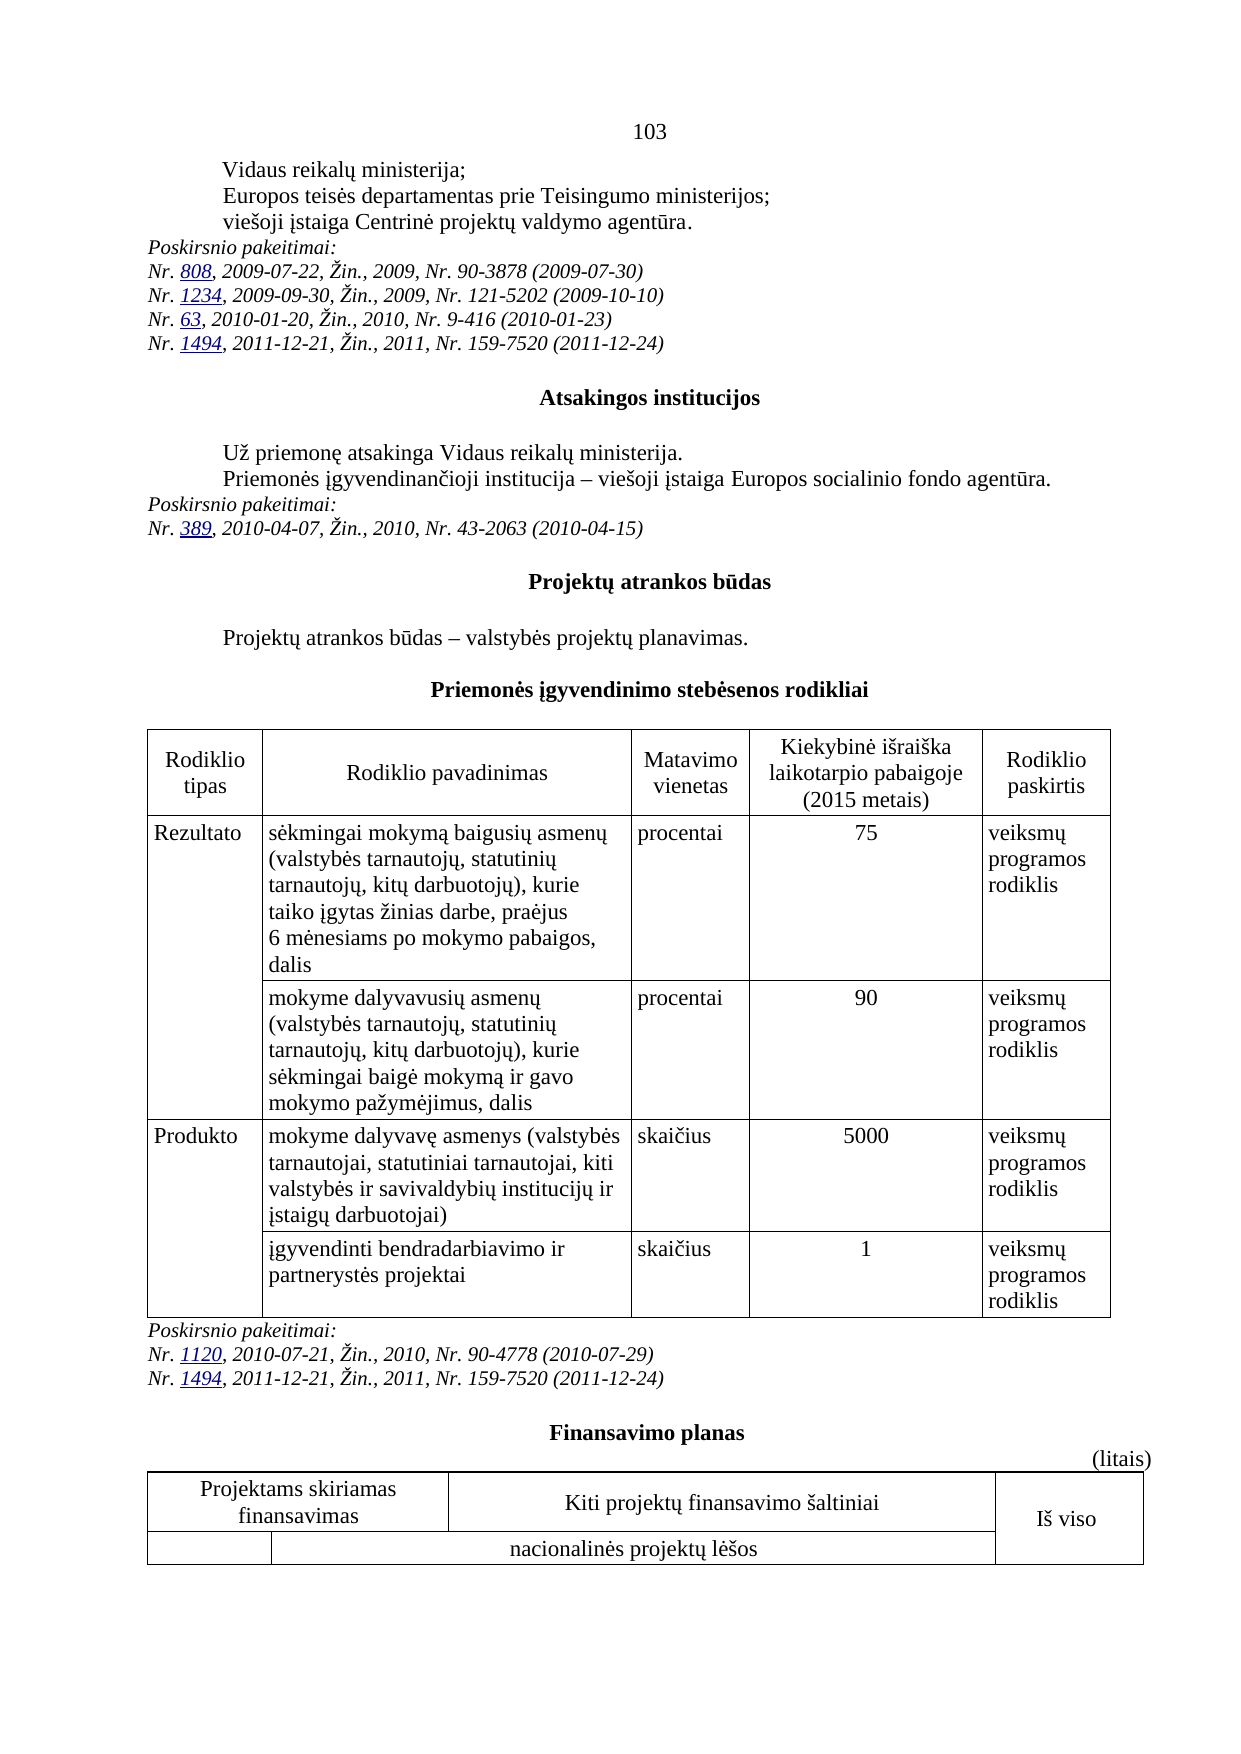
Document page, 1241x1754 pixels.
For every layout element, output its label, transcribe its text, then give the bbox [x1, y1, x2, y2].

text Atsakingos institucijos [148, 384, 1152, 410]
table_header Kiti projektų finansavimo šaltiniai [449, 1473, 995, 1531]
table_cell nacionalinės projektų lėšos [272, 1532, 995, 1564]
text (litais) [148, 1445, 1152, 1471]
text Finansavimo planas [148, 1419, 1152, 1445]
text Projektų atrankos būdas – valstybės projektų planavimas. [148, 623, 1152, 650]
table_header Rodiklio pavadinimas [263, 730, 631, 815]
table_cell procentai [632, 981, 749, 1118]
table_cell Rezultato [148, 816, 262, 1118]
table_cell veiksmų programos rodiklis [983, 1120, 1110, 1231]
table_cell veiksmų programos rodiklis [983, 1232, 1110, 1317]
text Projektų atrankos būdas [148, 568, 1152, 595]
table_cell skaičius [632, 1120, 749, 1231]
text Nr. 63, 2010-01-20, Žin., 2010, Nr. 9-416 (2010-01-23) [148, 307, 1152, 331]
table_cell 90 [750, 981, 982, 1118]
text Nr. 808, 2009-07-22, Žin., 2009, Nr. 90-3878 (2009-07-30) [148, 259, 1152, 283]
text Priemonės įgyvendinančioji institucija – viešoji įstaiga Europos socialinio fondo agentūra. [148, 465, 1152, 492]
text Poskirsnio pakeitimai: [148, 1318, 1152, 1342]
text Nr. 1494, 2011-12-21, Žin., 2011, Nr. 159-7520 (2011-12-24) [148, 331, 1152, 355]
table_cell skaičius [632, 1232, 749, 1317]
table_header Rodiklio paskirtis [983, 730, 1110, 815]
text Vidaus reikalų ministerija; [148, 156, 1152, 182]
text Europos teisės departamentas prie Teisingumo ministerijos; [148, 182, 1152, 208]
text Priemonės įgyvendinimo stebėsenos rodikliai [148, 676, 1152, 703]
text Nr. 1120, 2010-07-21, Žin., 2010, Nr. 90-4778 (2010-07-29) [148, 1342, 1152, 1366]
table_cell procentai [632, 816, 749, 980]
text Nr. 389, 2010-04-07, Žin., 2010, Nr. 43-2063 (2010-04-15) [148, 516, 1152, 540]
table_header Iš viso [996, 1473, 1143, 1564]
table_cell veiksmų programos rodiklis [983, 816, 1110, 980]
table_cell [148, 1532, 271, 1564]
table_cell Produkto [148, 1120, 262, 1317]
table_cell veiksmų programos rodiklis [983, 981, 1110, 1118]
text Nr. 1494, 2011-12-21, Žin., 2011, Nr. 159-7520 (2011-12-24) [148, 1366, 1152, 1390]
text viešoji įstaiga Centrinė projektų valdymo agentūra. [148, 208, 1152, 235]
table_cell 5000 [750, 1120, 982, 1231]
table_header Matavimo vienetas [632, 730, 749, 815]
table_cell 1 [750, 1232, 982, 1317]
table_header Kiekybinė išraiška laikotarpio pabaigoje (2015 metais) [750, 730, 982, 815]
text Poskirsnio pakeitimai: [148, 235, 1152, 259]
table_cell įgyvendinti bendradarbiavimo ir partnerystės projektai [263, 1232, 631, 1317]
table_header Projektams skiriamas finansavimas [148, 1473, 448, 1531]
table_cell mokyme dalyvavusių asmenų (valstybės tarnautojų, statutinių tarnautojų, kitų darbuotojų), kurie sėkmingai baigė mokymą ir gavo mokymo pažymėjimus, dalis [263, 981, 631, 1118]
table_cell 75 [750, 816, 982, 980]
text Už priemonę atsakinga Vidaus reikalų ministerija. [148, 439, 1152, 465]
text Nr. 1234, 2009-09-30, Žin., 2009, Nr. 121-5202 (2009-10-10) [148, 283, 1152, 307]
table_header Rodiklio tipas [148, 730, 262, 815]
text Poskirsnio pakeitimai: [148, 492, 1152, 516]
table_cell sėkmingai mokymą baigusių asmenų (valstybės tarnautojų, statutinių tarnautojų, kitų darbuotojų), kurie taiko įgytas žinias darbe, praėjus 6 mėnesiams po mokymo pabaigos, dalis [263, 816, 631, 980]
table_cell mokyme dalyvavę asmenys (valstybės tarnautojai, statutiniai tarnautojai, kiti valstybės ir savivaldybių institucijų ir įstaigų darbuotojai) [263, 1120, 631, 1231]
